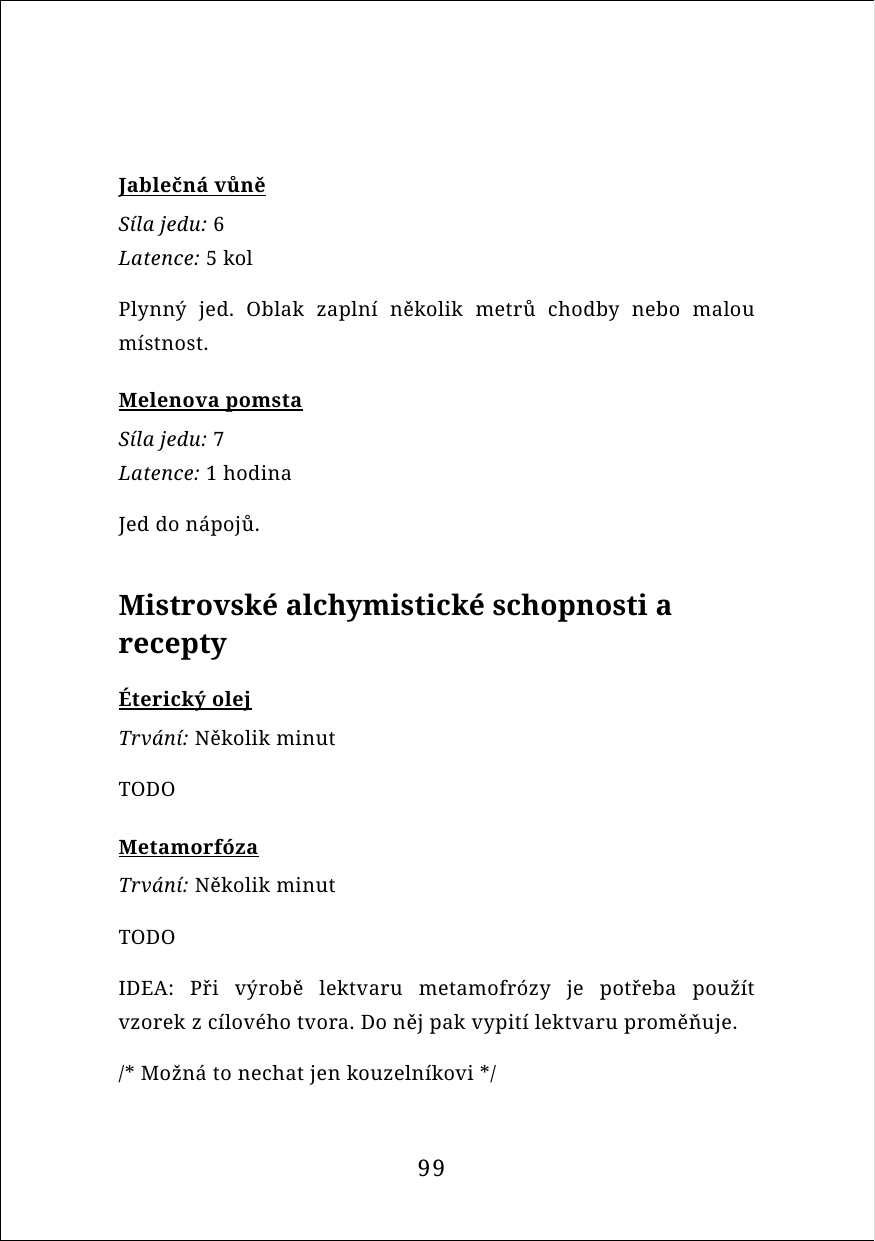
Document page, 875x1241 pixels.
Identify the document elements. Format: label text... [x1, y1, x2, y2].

text Jed do nápojů. [118, 510, 756, 537]
text Síla jedu: 6 Latence: 5 kol [118, 211, 756, 271]
subtitle Mistrovské alchymistické schopnosti a recepty [118, 585, 756, 662]
text Plynný jed. Oblak zaplní několik metrů chodby nebo malou místnost. [118, 296, 756, 356]
text Trvání: Několik minut [118, 872, 756, 899]
subtitle Melenova pomsta [118, 386, 756, 413]
subtitle Metamorfóza [118, 833, 756, 860]
text Trvání: Několik minut [118, 724, 756, 751]
text Síla jedu: 7 Latence: 1 hodina [118, 425, 756, 486]
text TODO [118, 776, 756, 803]
text TODO [118, 923, 756, 950]
text IDEA: Při výrobě lektvaru metamofrózy je potřeba použít vzorek z cílového tvora. Do něj pak vypití lektvaru proměňuje. [118, 974, 756, 1035]
text /* Možná to nechat jen kouzelníkovi */ [118, 1059, 756, 1086]
subtitle Éterický olej [118, 686, 756, 712]
subtitle Jablečná vůně [118, 172, 756, 199]
